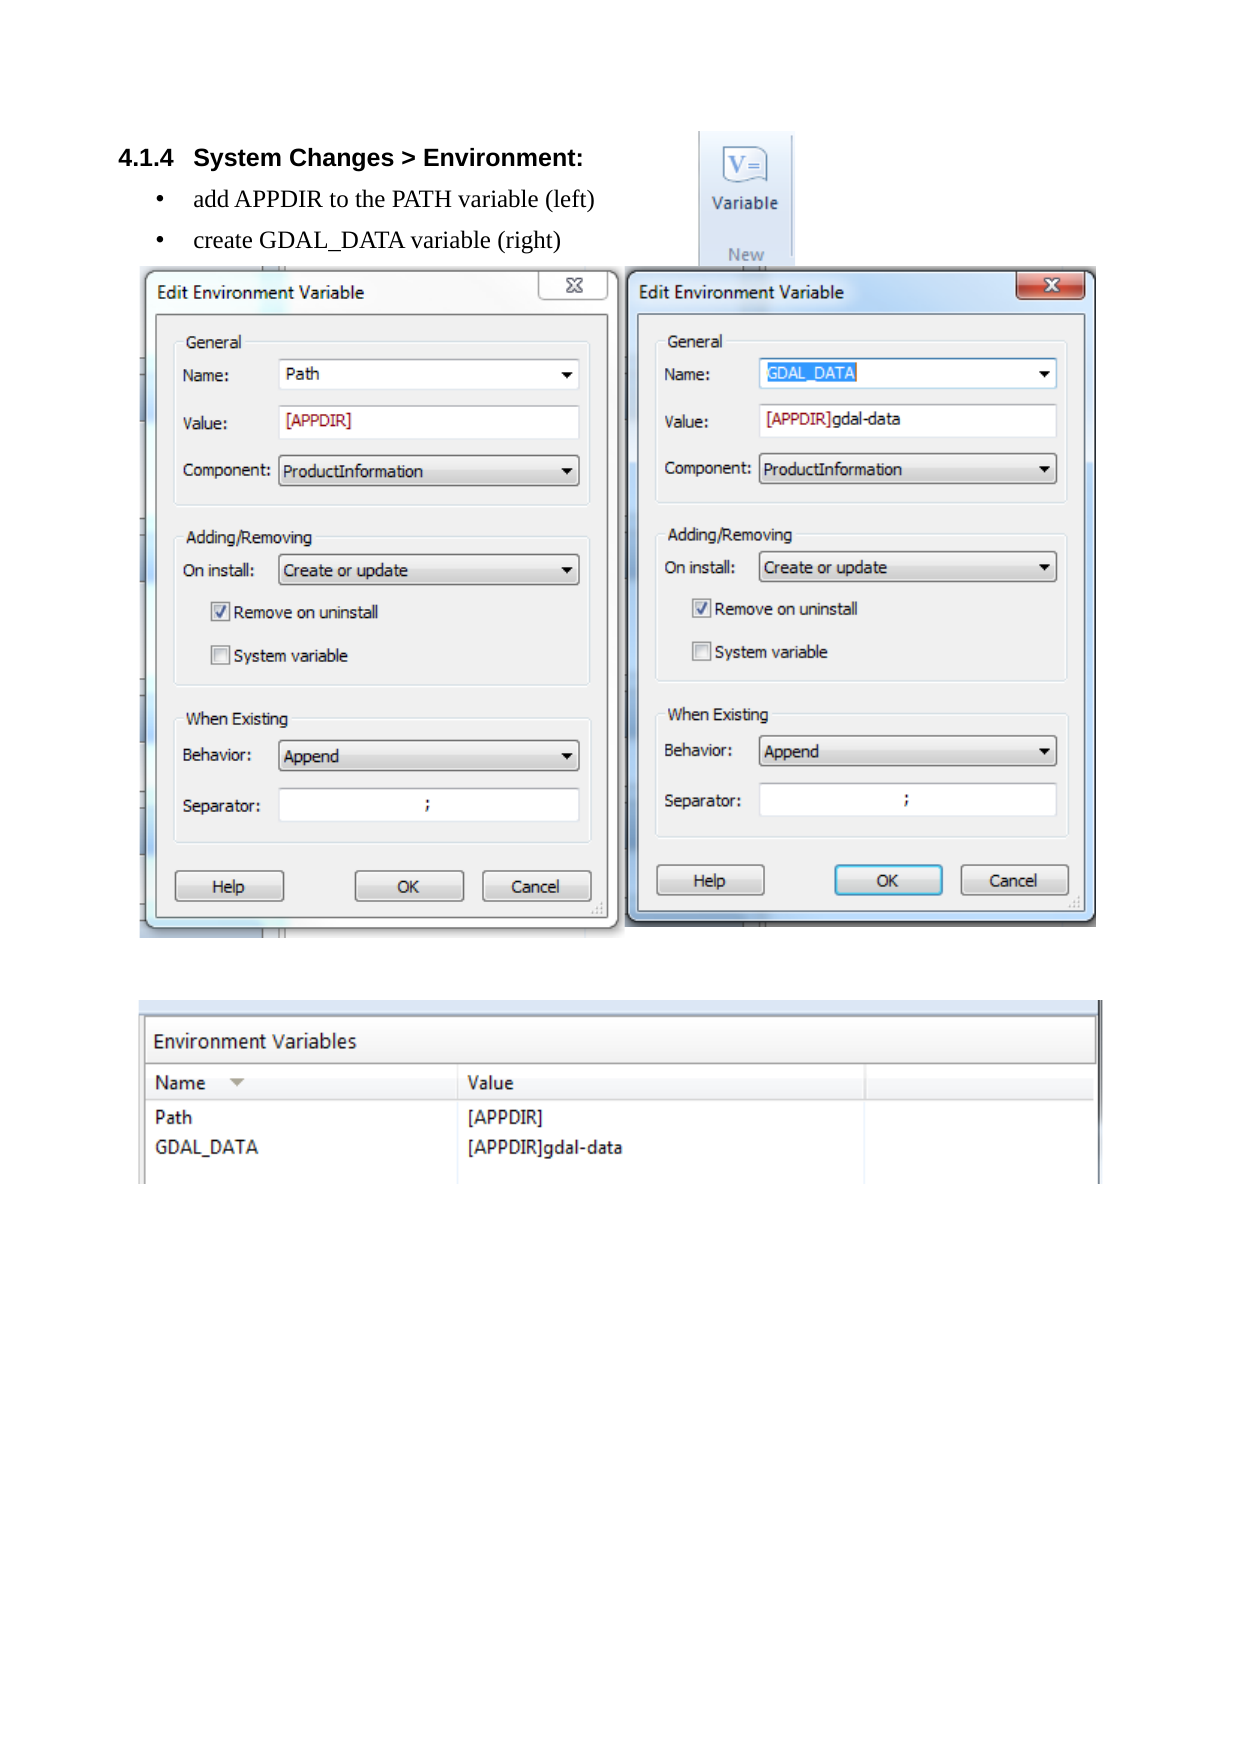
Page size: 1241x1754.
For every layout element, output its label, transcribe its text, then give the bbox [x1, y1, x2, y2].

subtitle System Changes > Environment: [118, 143, 698, 172]
list add APPDIR to the PATH variable (left) [156, 184, 698, 213]
list [796, 184, 1122, 213]
subtitle [796, 143, 1122, 172]
list create GDAL_DATA variable (right) [156, 226, 698, 254]
picture [139, 131, 1096, 938]
picture [138, 1000, 1103, 1184]
list [796, 226, 1122, 254]
